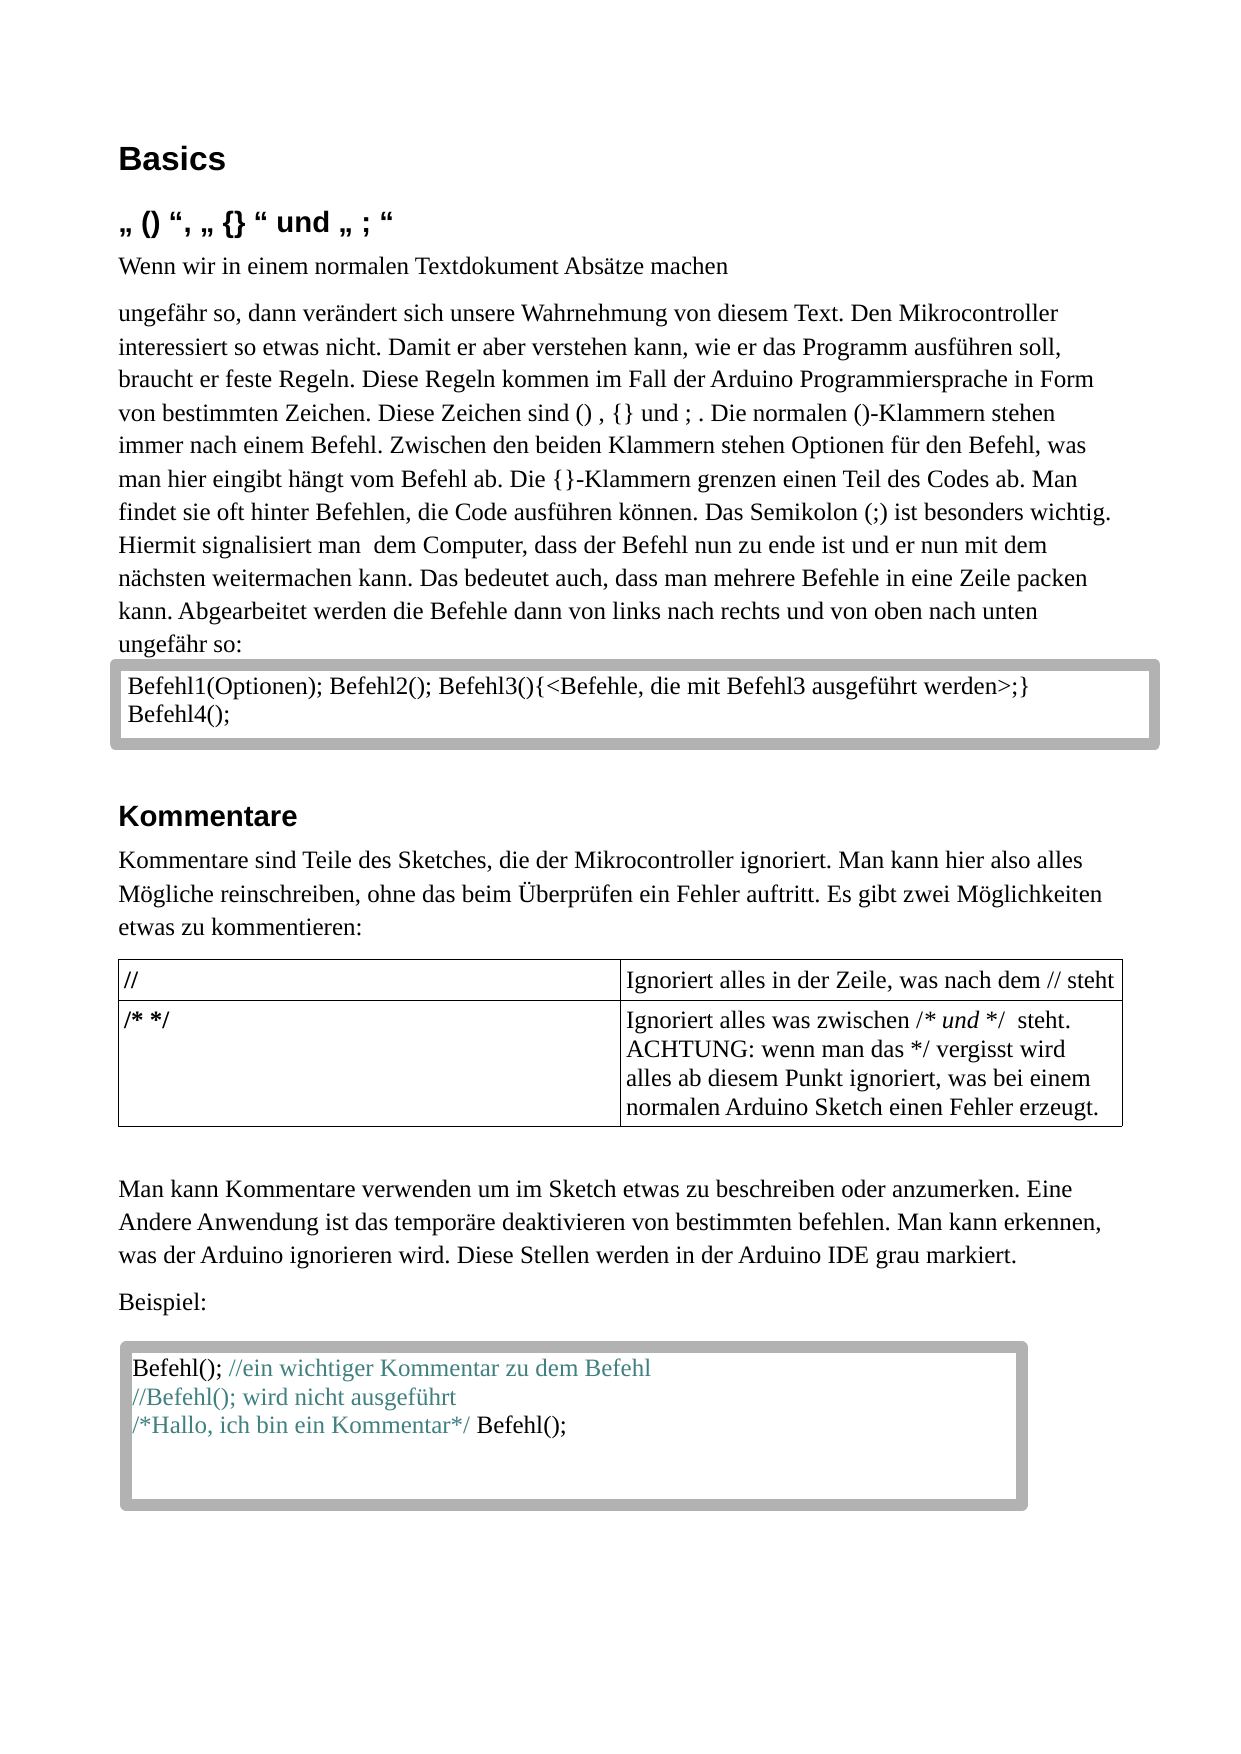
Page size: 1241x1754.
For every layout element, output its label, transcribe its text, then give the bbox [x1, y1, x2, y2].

text Man kann Kommentare verwenden um im Sketch etwas zu beschreiben oder anzumerken. Eine Andere Anwendung ist das temporäre deaktivieren von bestimmten befehlen. Man kann erkennen, was der Arduino ignorieren wird. Diese Stellen werden in der Arduino IDE grau markiert. [118, 1174, 1122, 1269]
text Beispiel: [118, 1287, 1122, 1316]
subtitle Kommentare [118, 799, 1122, 833]
subtitle „ () “, „ {} “ und „ ; “ [118, 205, 1122, 238]
text Kommentare sind Teile des Sketches, die der Mikrocontroller ignoriert. Man kann hier also alles Mögliche reinschreiben, ohne das beim Überprüfen ein Fehler auftritt. Es gibt zwei Möglichkeiten etwas zu kommentieren: [118, 846, 1122, 940]
table_header // [119, 960, 620, 999]
subtitle Basics [118, 139, 1122, 178]
text ungefähr so, dann verändert sich unsere Wahrnehmung von diesem Text. Den Mikrocontroller interessiert so etwas nicht. Damit er aber verstehen kann, wie er das Programm ausführen soll, braucht er feste Regeln. Diese Regeln kommen im Fall der Arduino Programmiersprache in Form von bestimmten Zeichen. Diese Zeichen sind () , {} und ; . Die normalen ()-Klammern stehen immer nach einem Befehl. Zwischen den beiden Klammern stehen Optionen für den Befehl, was man hier eingibt hängt vom Befehl ab. Die {}-Klammern grenzen einen Teil des Codes ab. Man findet sie oft hinter Befehlen, die Code ausführen können. Das Semikolon (;) ist besonders wichtig. Hiermit signalisiert man dem Computer, dass der Befehl nun zu ende ist und er nun mit dem nächsten weitermachen kann. Das bedeutet auch, dass man mehrere Befehle in eine Zeile packen kann. Abgearbeitet werden die Befehle dann von links nach rechts und von oben nach unten ungefähr so: [118, 298, 1122, 657]
table_cell /* */ [119, 1001, 620, 1126]
table_cell Ignoriert alles was zwischen /* und */ steht. ACHTUNG: wenn man das */ vergisst wird alles ab diesem Punkt ignoriert, was bei einem normalen Arduino Sketch einen Fehler erzeugt. [621, 1001, 1122, 1126]
text Wenn wir in einem normalen Textdokument Absätze machen [118, 251, 1122, 280]
table_header Ignoriert alles in der Zeile, was nach dem // steht [621, 960, 1122, 999]
